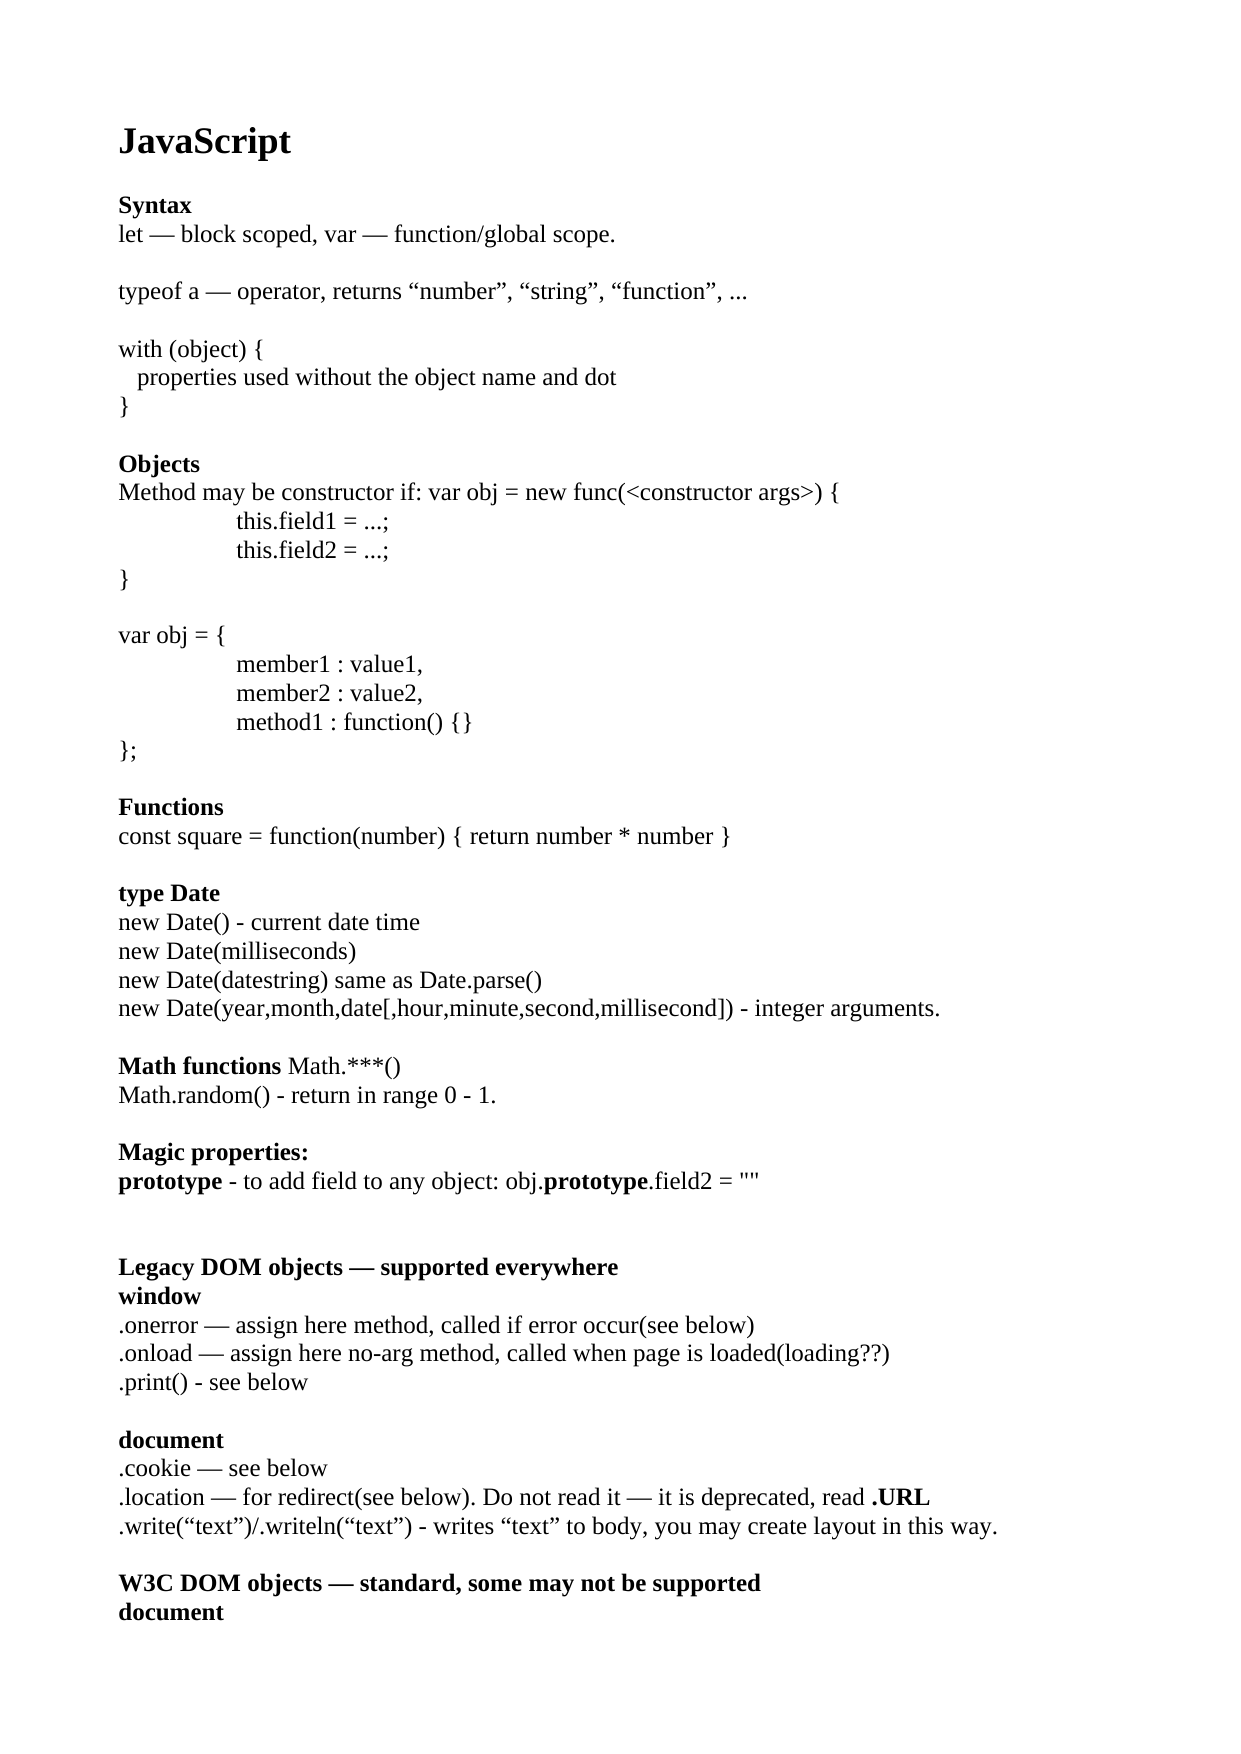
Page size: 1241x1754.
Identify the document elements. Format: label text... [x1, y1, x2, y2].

text Syntax [118, 190, 1122, 219]
text } [118, 564, 1122, 592]
text Objects [118, 449, 1122, 477]
text }; [118, 736, 1122, 764]
text Functions [118, 792, 1122, 821]
text const square = function(number) { return number * number } [118, 821, 1122, 850]
text new Date(milliseconds) [118, 936, 1122, 965]
text .onload — assign here no-arg method, called when page is loaded(loading??) [118, 1338, 1122, 1367]
text Math functions Math.***() [118, 1051, 1122, 1080]
text .write(“text”)/.writeln(“text”) - writes “text” to body, you may create layout in this way. [118, 1511, 1122, 1540]
text document [118, 1425, 1122, 1453]
text .location — for redirect(see below). Do not read it — it is deprecated, read .URL [118, 1482, 1122, 1511]
text let — block scoped, var — function/global scope. [118, 219, 1122, 247]
text window [118, 1281, 1122, 1310]
text Method may be constructor if: var obj = new func(<constructor args>) { [118, 477, 1122, 506]
text .cookie — see below [118, 1453, 1122, 1482]
text } [118, 391, 1122, 420]
text .onerror — assign here method, called if error occur(see below) [118, 1310, 1122, 1338]
text new Date() - current date time [118, 907, 1122, 936]
text new Date(datestring) same as Date.parse() [118, 965, 1122, 993]
text prototype - to add field to any object: obj.prototype.field2 = "" [118, 1166, 1122, 1195]
text this.field2 = ...; [118, 535, 1122, 564]
text with (object) { [118, 334, 1122, 362]
text Legacy DOM objects — supported everywhere [118, 1252, 1122, 1281]
text .print() - see below [118, 1367, 1122, 1396]
text W3C DOM objects — standard, some may not be supported [118, 1568, 1122, 1597]
text Magic properties: [118, 1137, 1122, 1166]
text member2 : value2, [118, 678, 1122, 707]
text method1 : function() {} [118, 707, 1122, 736]
text new Date(year,month,date[,hour,minute,second,millisecond]) - integer arguments. [118, 993, 1122, 1022]
text document [118, 1597, 1122, 1626]
text JavaScript [118, 118, 1122, 161]
text var obj = { [118, 621, 1122, 649]
text typeof a — operator, returns “number”, “string”, “function”, ... [118, 276, 1122, 305]
text this.field1 = ...; [118, 506, 1122, 535]
text type Date [118, 878, 1122, 907]
text Math.random() - return in range 0 - 1. [118, 1080, 1122, 1108]
text properties used without the object name and dot [118, 362, 1122, 391]
text member1 : value1, [118, 649, 1122, 678]
